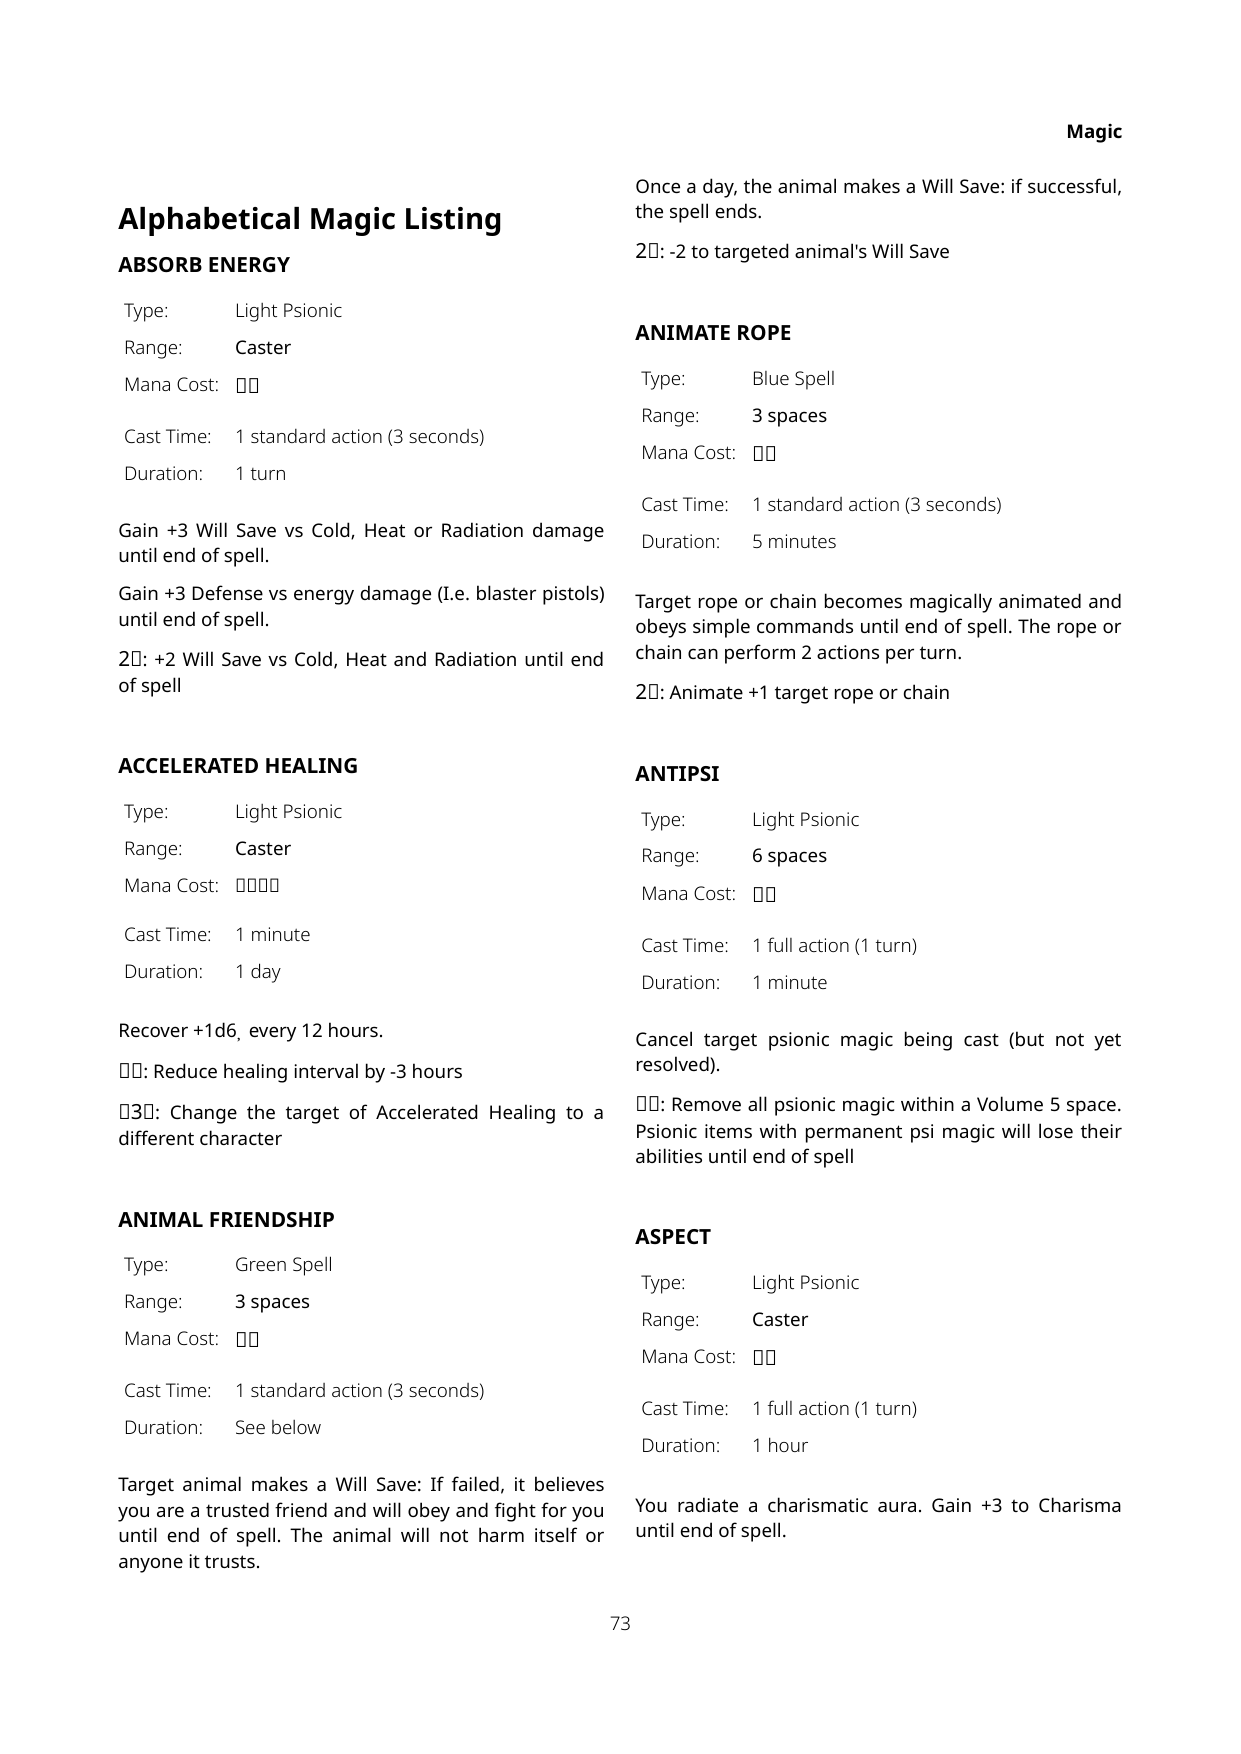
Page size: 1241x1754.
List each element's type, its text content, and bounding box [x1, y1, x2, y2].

table_cell 1 full action (1 turn) [746, 1390, 1123, 1427]
table_cell Mana Cost: [118, 1320, 229, 1372]
table_cell Range: [635, 837, 746, 874]
text 2: -2 to targeted animal's Will Save [635, 237, 1122, 265]
text : Remove all psionic magic within a Volume 5 space. Psionic items with permanent psi magic will lose their abilities until end of spell [635, 1089, 1122, 1169]
text 3: Change the target of Accelerated Healing to a different character [118, 1097, 605, 1151]
table_cell  [746, 434, 1123, 486]
table_header Green Spell [229, 1246, 606, 1283]
table_cell Duration: [118, 455, 229, 492]
text You radiate a charismatic aura. Gain +3 to Charisma until end of spell. [635, 1464, 1122, 1543]
table_cell Range: [118, 1283, 229, 1319]
table_cell 1 minute [746, 964, 1123, 1000]
text 2: +2 Will Save vs Cold, Heat and Radiation until end of spell [118, 644, 605, 698]
table_cell Duration: [118, 1409, 229, 1446]
table_cell 1 standard action (3 seconds) [746, 486, 1123, 523]
text ABSORB ENERGY [118, 250, 605, 279]
text Cancel target psionic magic being cast (but not yet resolved). [635, 1000, 1122, 1077]
text 2: Animate +1 target rope or chain [635, 677, 1122, 706]
table_cell 1 day [229, 953, 606, 990]
table_cell Duration: [635, 964, 746, 1000]
text Target animal makes a Will Save: If failed, it believes you are a trusted friend and will obey and fight for you until end of spell. The animal will not harm itself or anyone it trusts. [118, 1446, 605, 1573]
text Target rope or chain becomes magically animated and obeys simple commands until end of spell. The rope or chain can perform 2 actions per turn. [635, 560, 1122, 665]
text ACCELERATED HEALING [118, 752, 605, 780]
table_cell Caster [229, 328, 606, 365]
table_cell Duration: [118, 953, 229, 990]
table_header Light Psionic [746, 800, 1123, 837]
table_cell Mana Cost: [635, 434, 746, 486]
table_cell Caster [229, 830, 606, 866]
table_cell Cast Time: [118, 916, 229, 953]
table_cell 1 standard action (3 seconds) [229, 1372, 606, 1409]
table_cell 1 hour [746, 1427, 1123, 1464]
table_cell  [229, 365, 606, 418]
table_cell  [229, 866, 606, 916]
table_cell Mana Cost: [635, 1337, 746, 1390]
text Once a day, the animal makes a Will Save: if successful, the spell ends. [635, 173, 1122, 224]
table_cell 1 full action (1 turn) [746, 926, 1123, 963]
table_cell  [229, 1320, 606, 1372]
table_header Type: [635, 800, 746, 837]
table_header Type: [635, 1263, 746, 1300]
text ANIMAL FRIENDSHIP [118, 1205, 605, 1233]
table_header Type: [118, 793, 229, 829]
table_cell 1 minute [229, 916, 606, 953]
text : Reduce healing interval by -3 hours [118, 1056, 605, 1085]
table_cell Duration: [635, 523, 746, 560]
table_cell Cast Time: [635, 926, 746, 963]
table_cell 3 spaces [746, 396, 1123, 433]
table_cell Cast Time: [635, 1390, 746, 1427]
table_cell Range: [118, 328, 229, 365]
table_cell Cast Time: [118, 418, 229, 454]
text ASPECT [635, 1222, 1122, 1251]
table_cell 5 minutes [746, 523, 1123, 560]
table_cell See below [229, 1409, 606, 1446]
table_cell Range: [635, 396, 746, 433]
table_cell Mana Cost: [635, 874, 746, 926]
table_cell Range: [118, 830, 229, 866]
table_cell  [746, 874, 1123, 926]
table_header Type: [118, 1246, 229, 1283]
table_header Blue Spell [746, 360, 1123, 396]
table_cell Duration: [635, 1427, 746, 1464]
table_header Light Psionic [229, 291, 606, 328]
table_cell 1 turn [229, 455, 606, 492]
table_cell  [746, 1337, 1123, 1390]
text ANTIPSI [635, 759, 1122, 788]
table_cell Mana Cost: [118, 866, 229, 916]
text ANIMATE ROPE [635, 318, 1122, 347]
table_cell Mana Cost: [118, 365, 229, 418]
subtitle Alphabetical Magic Listing [118, 198, 605, 238]
table_cell Cast Time: [635, 486, 746, 523]
table_header Type: [635, 360, 746, 396]
table_cell Range: [635, 1300, 746, 1337]
table_cell 1 standard action (3 seconds) [229, 418, 606, 454]
text Recover +1d6 every 12 hours. [118, 990, 605, 1044]
text Gain +3 Will Save vs Cold, Heat or Radiation damage until end of spell. [118, 492, 605, 568]
table_cell 3 spaces [229, 1283, 606, 1319]
table_cell 6 spaces [746, 837, 1123, 874]
table_cell Caster [746, 1300, 1123, 1337]
table_header Light Psionic [746, 1263, 1123, 1300]
text Gain +3 Defense vs energy damage (I.e. blaster pistols) until end of spell. [118, 581, 605, 632]
table_header Light Psionic [229, 793, 606, 829]
table_cell Cast Time: [118, 1372, 229, 1409]
table_header Type: [118, 291, 229, 328]
